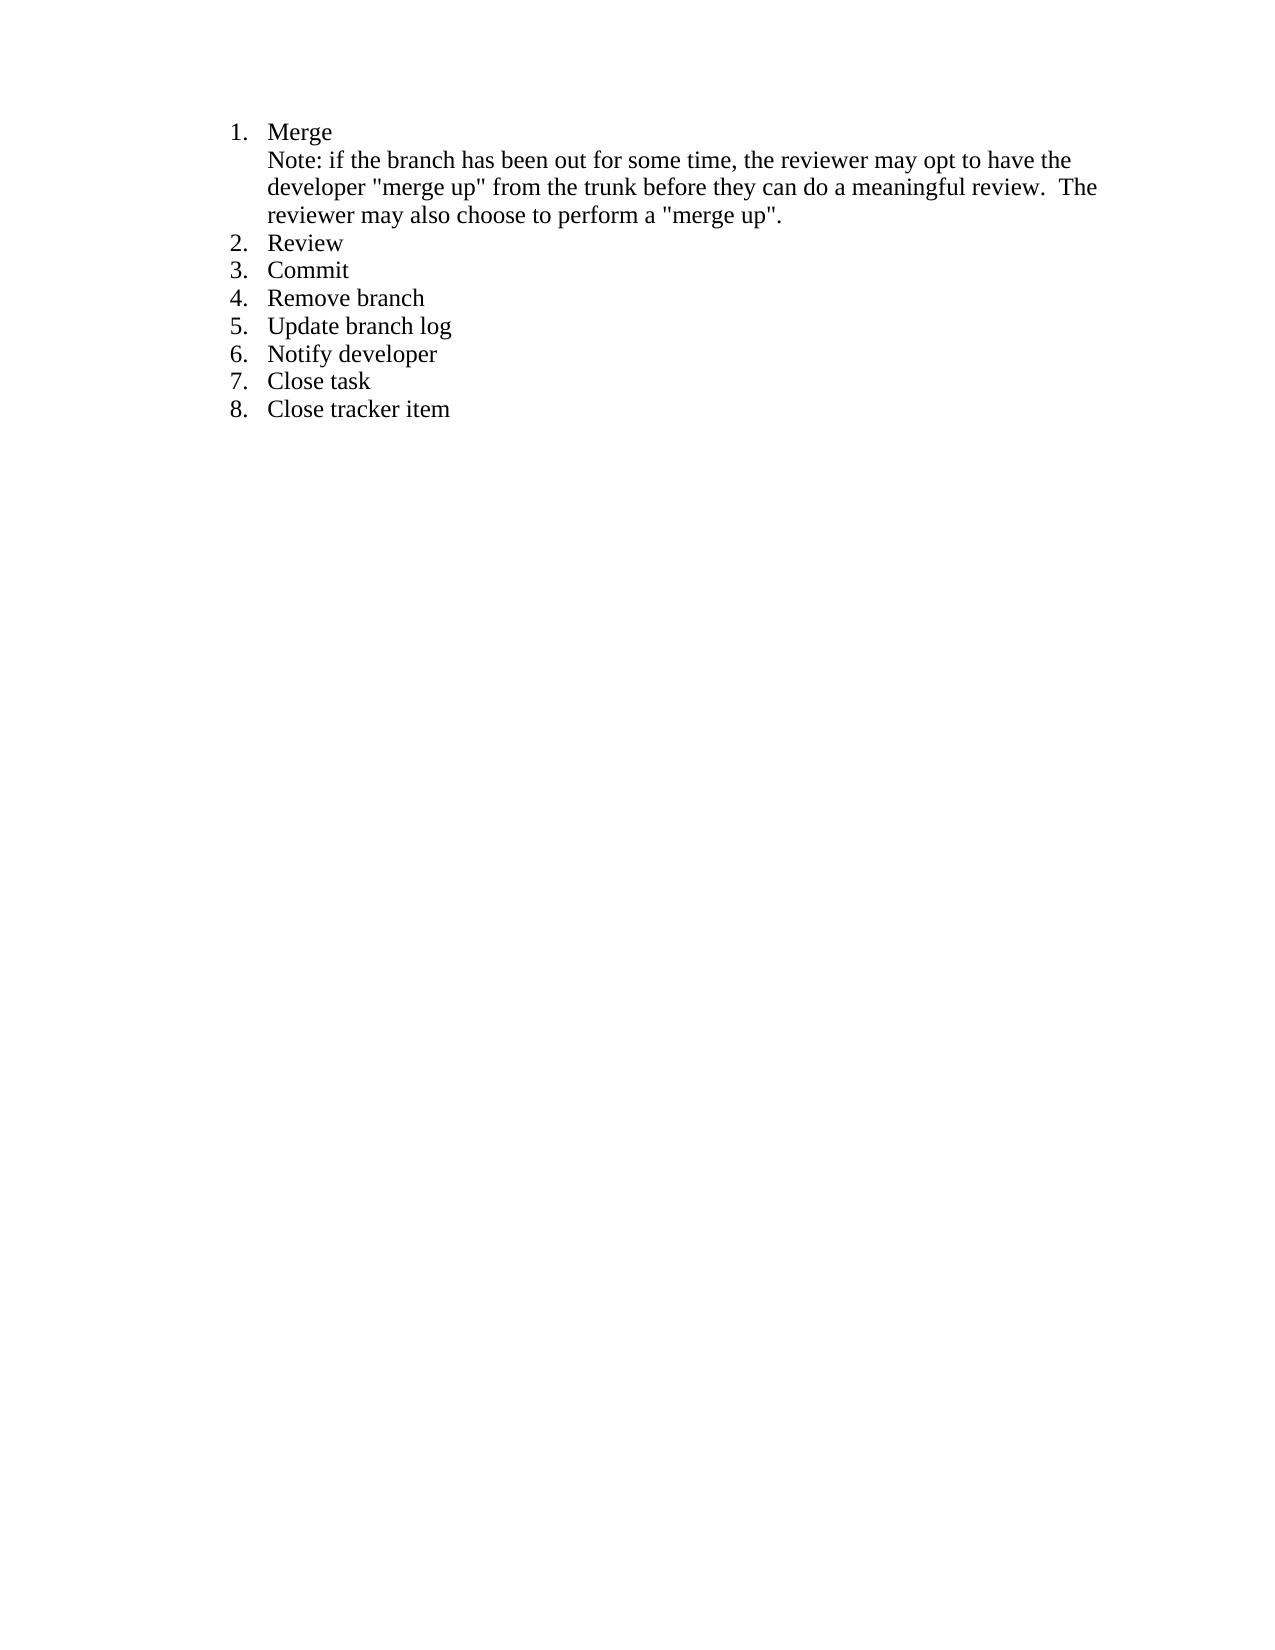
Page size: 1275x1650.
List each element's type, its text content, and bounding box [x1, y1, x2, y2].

list Notify developer [229, 340, 1157, 367]
list Merge Note: if the branch has been out for some time, the reviewer may opt to have the developer "merge up" from the trunk before they can do a meaningful review. The reviewer may also choose to perform a "merge up". [229, 118, 1157, 229]
list Review [229, 229, 1157, 257]
list Commit [229, 257, 1157, 284]
list Remove branch [229, 284, 1157, 312]
list Update branch log [229, 312, 1157, 340]
list Close task [229, 367, 1157, 395]
list Close tracker item [229, 395, 1157, 423]
